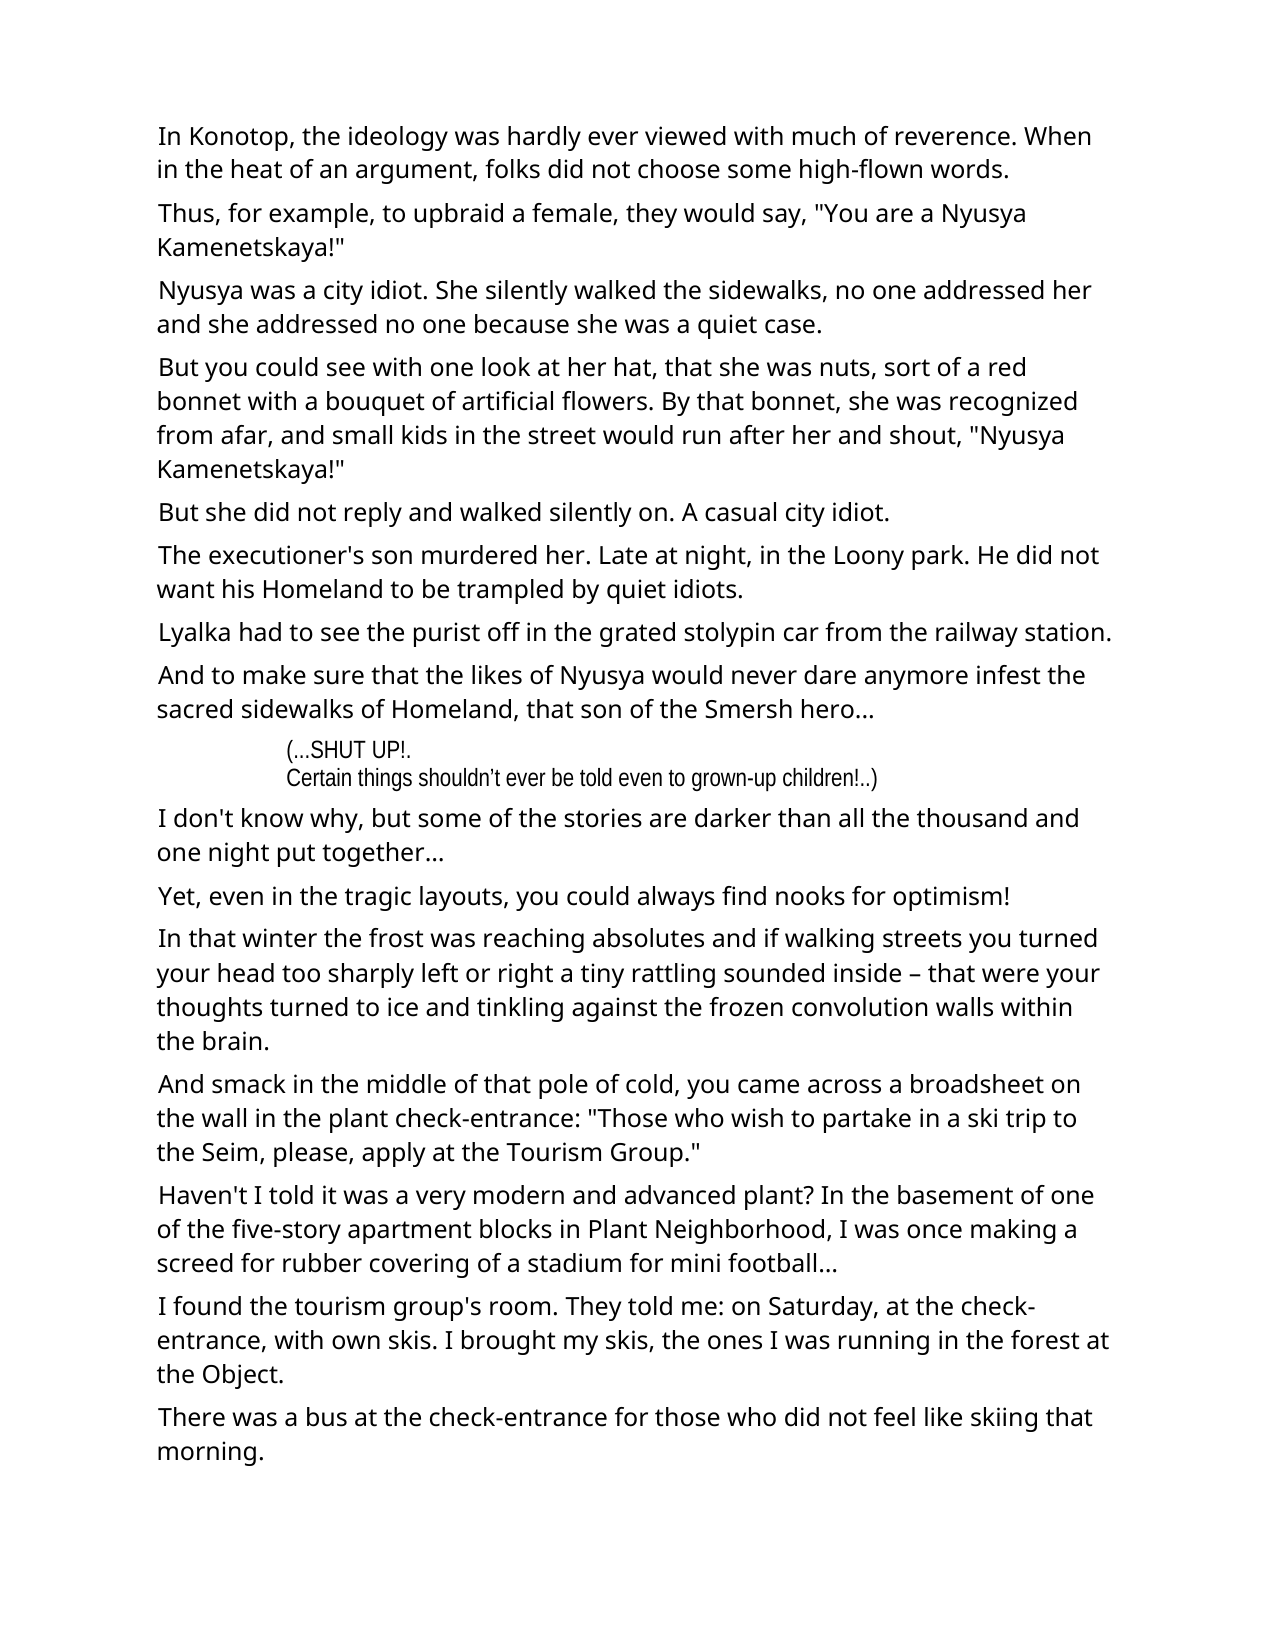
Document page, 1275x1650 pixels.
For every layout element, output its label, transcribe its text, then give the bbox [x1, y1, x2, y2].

text In Konotop, the ideology was hardly ever viewed with much of reverence. When in the heat of an argument, folks did not choose some high-flown words. [156, 118, 1118, 186]
text But she did not reply and walked silently on. A casual city idiot. [156, 494, 1118, 529]
text I found the tourism group's room. They told me: on Saturday, at the check-entrance, with own skis. I brought my skis, the ones I was running in the forest at the Object. [156, 1289, 1118, 1391]
text The executioner's son murdered her. Late at night, in the Loony park. He did not want his Homeland to be trampled by quiet idiots. [156, 538, 1118, 606]
text Lyalka had to see the purist off in the grated stolypin car from the railway station. [156, 615, 1118, 649]
text I don't know why, but some of the stories are darker than all the thousand and one night put together… [156, 801, 1118, 869]
text In that winter the frost was reaching absolutes and if walking streets you turned your head too sharply left or right a tiny rattling sounded inside – that were your thoughts turned to ice and tinkling against the frozen convolution walls within the brain. [156, 921, 1118, 1057]
list (...SHUT UP!. [286, 735, 1118, 763]
text There was a bus at the check-entrance for those who did not feel like skiing that morning. [156, 1400, 1118, 1468]
text Thus, for example, to upbraid a female, they would say, "You are a Nyusya Kamenetskaya!" [156, 195, 1118, 263]
text Yet, even in the tragic layouts, you could always find nooks for optimism! [156, 878, 1118, 912]
text Nyusya was a city idiot. She silently walked the sidewalks, no one addressed her and she addressed no one because she was a quiet case. [156, 272, 1118, 340]
text And to make sure that the likes of Nyusya would never dare anymore infest the sacred sidewalks of Homeland, that son of the Smersh hero... [156, 658, 1118, 726]
text Haven't I told it was a very modern and advanced plant? In the basement of one of the five-story apartment blocks in Plant Neighborhood, I was once making a screed for rubber covering of a stadium for mini football… [156, 1177, 1118, 1280]
text But you could see with one look at her hat, that she was nuts, sort of a red bonnet with a bouquet of artificial flowers. By that bonnet, she was recognized from afar, and small kids in the street would run after her and shout, "Nyusya Kamenetskaya!" [156, 349, 1118, 486]
list Certain things shouldn’t ever be told even to grown-up children!..) [286, 763, 1118, 792]
text And smack in the middle of that pole of cold, you came across a broadsheet on the wall in the plant check-entrance: "Those who wish to partake in a ski trip to the Seim, please, apply at the Tourism Group." [156, 1066, 1118, 1168]
